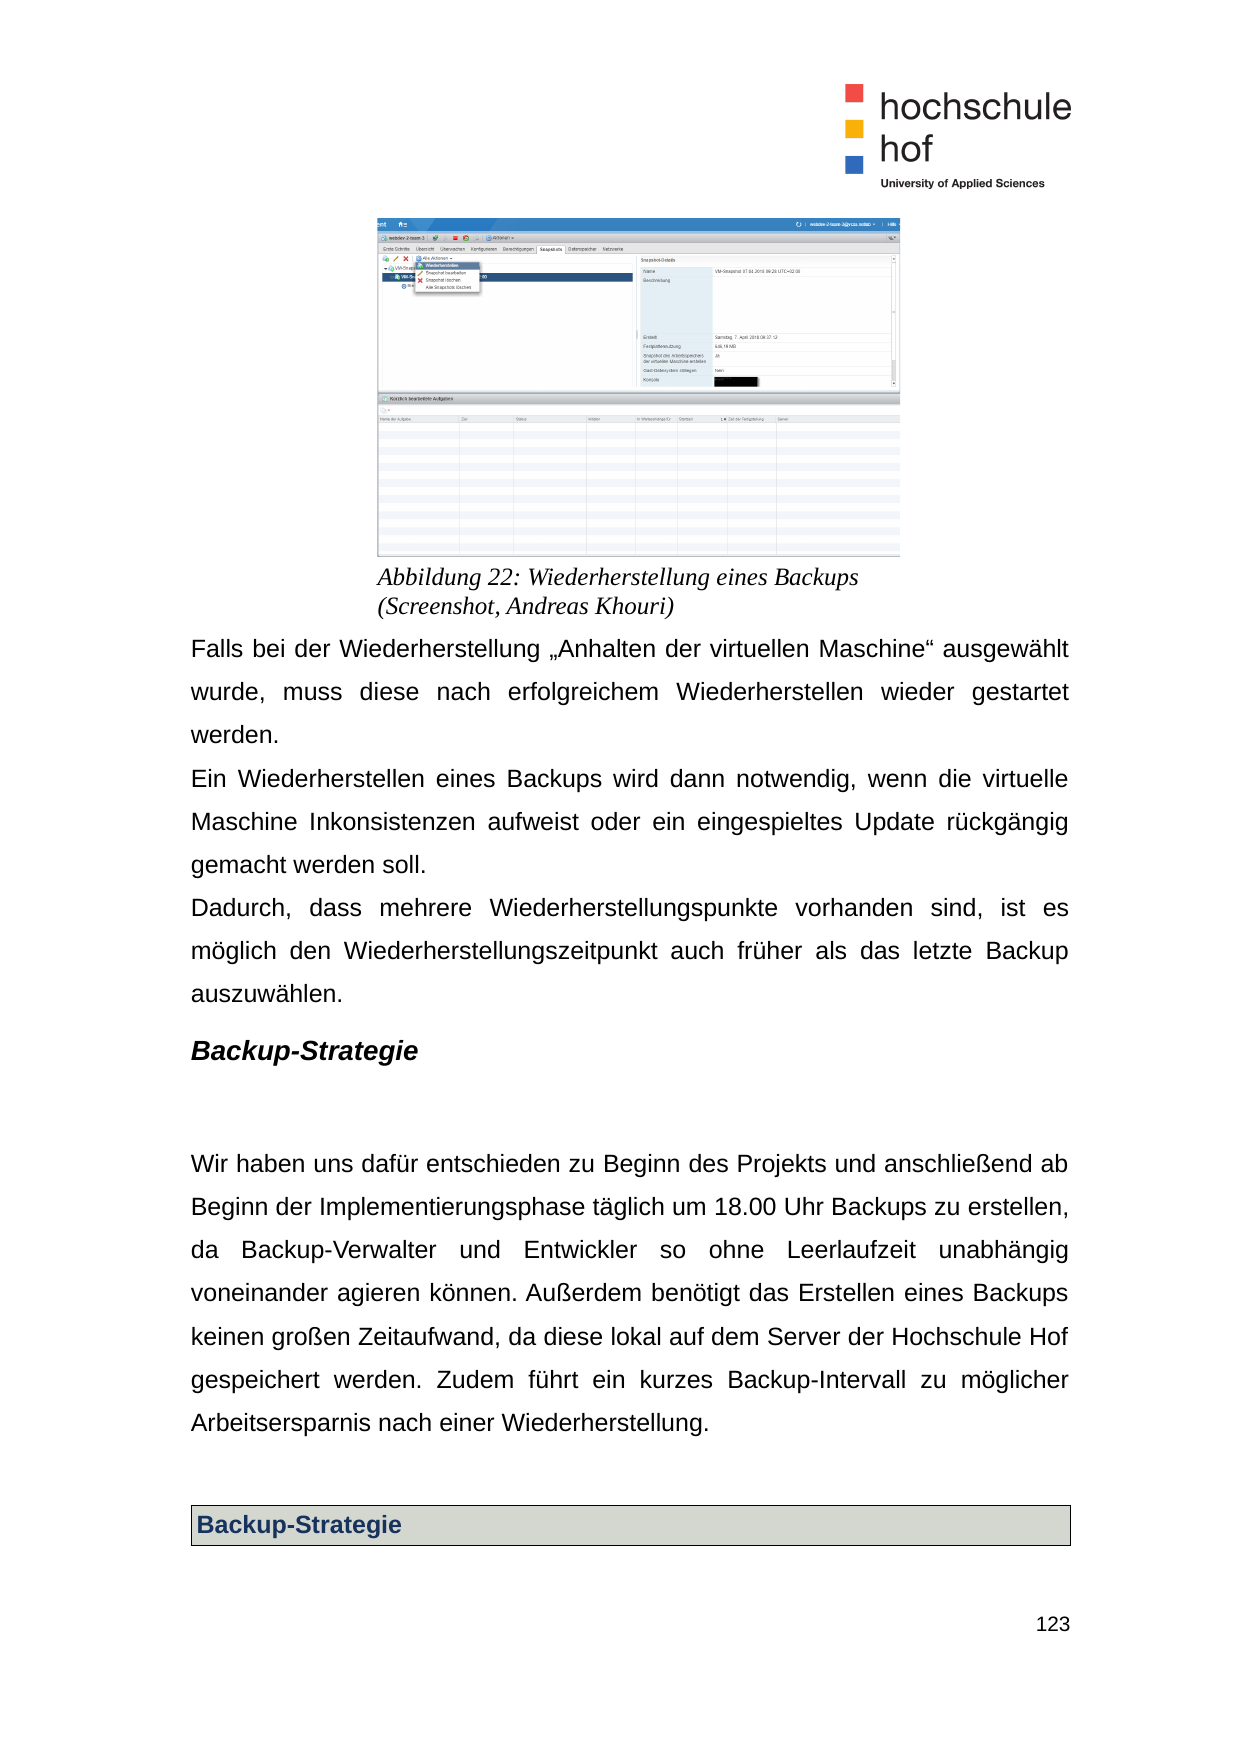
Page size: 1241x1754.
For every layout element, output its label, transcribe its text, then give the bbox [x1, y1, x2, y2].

picture [377, 218, 901, 557]
text Falls bei der Wiederherstellung „Anhalten der virtuellen Maschine“ ausgewählt wurde, muss diese nach erfolgreichem Wiederherstellen wieder gestartet werden. [191, 204, 1070, 749]
picture [845, 84, 1071, 189]
subtitle Backup-Strategie [191, 1035, 1070, 1067]
text Abbildung 22: Wiederherstellung eines Backups (Screenshot, Andreas Khouri) [377, 557, 900, 620]
table_header Backup-Strategie [192, 1506, 1070, 1545]
text Ein Wiederherstellen eines Backups wird dann notwendig, wenn die virtuelle Maschine Inkonsistenzen aufweist oder ein eingespieltes Update rückgängig gemacht werden soll. [191, 763, 1070, 878]
text Dadurch, dass mehrere Wiederherstellungspunkte vorhanden sind, ist es möglich den Wiederherstellungszeitpunkt auch früher als das letzte Backup auszuwählen. [191, 893, 1070, 1008]
text Wir haben uns dafür entschieden zu Beginn des Projekts und anschließend ab Beginn der Implementierungsphase täglich um 18.00 Uhr Backups zu erstellen, da Backup-Verwalter und Entwickler so ohne Leerlaufzeit unabhängig voneinander agieren können. Außerdem benötigt das Erstellen eines Backups keinen großen Zeitaufwand, da diese lokal auf dem Server der Hochschule Hof gespeichert werden. Zudem führt ein kurzes Backup-Intervall zu möglicher Arbeitsersparnis nach einer Wiederherstellung. [191, 1149, 1070, 1436]
